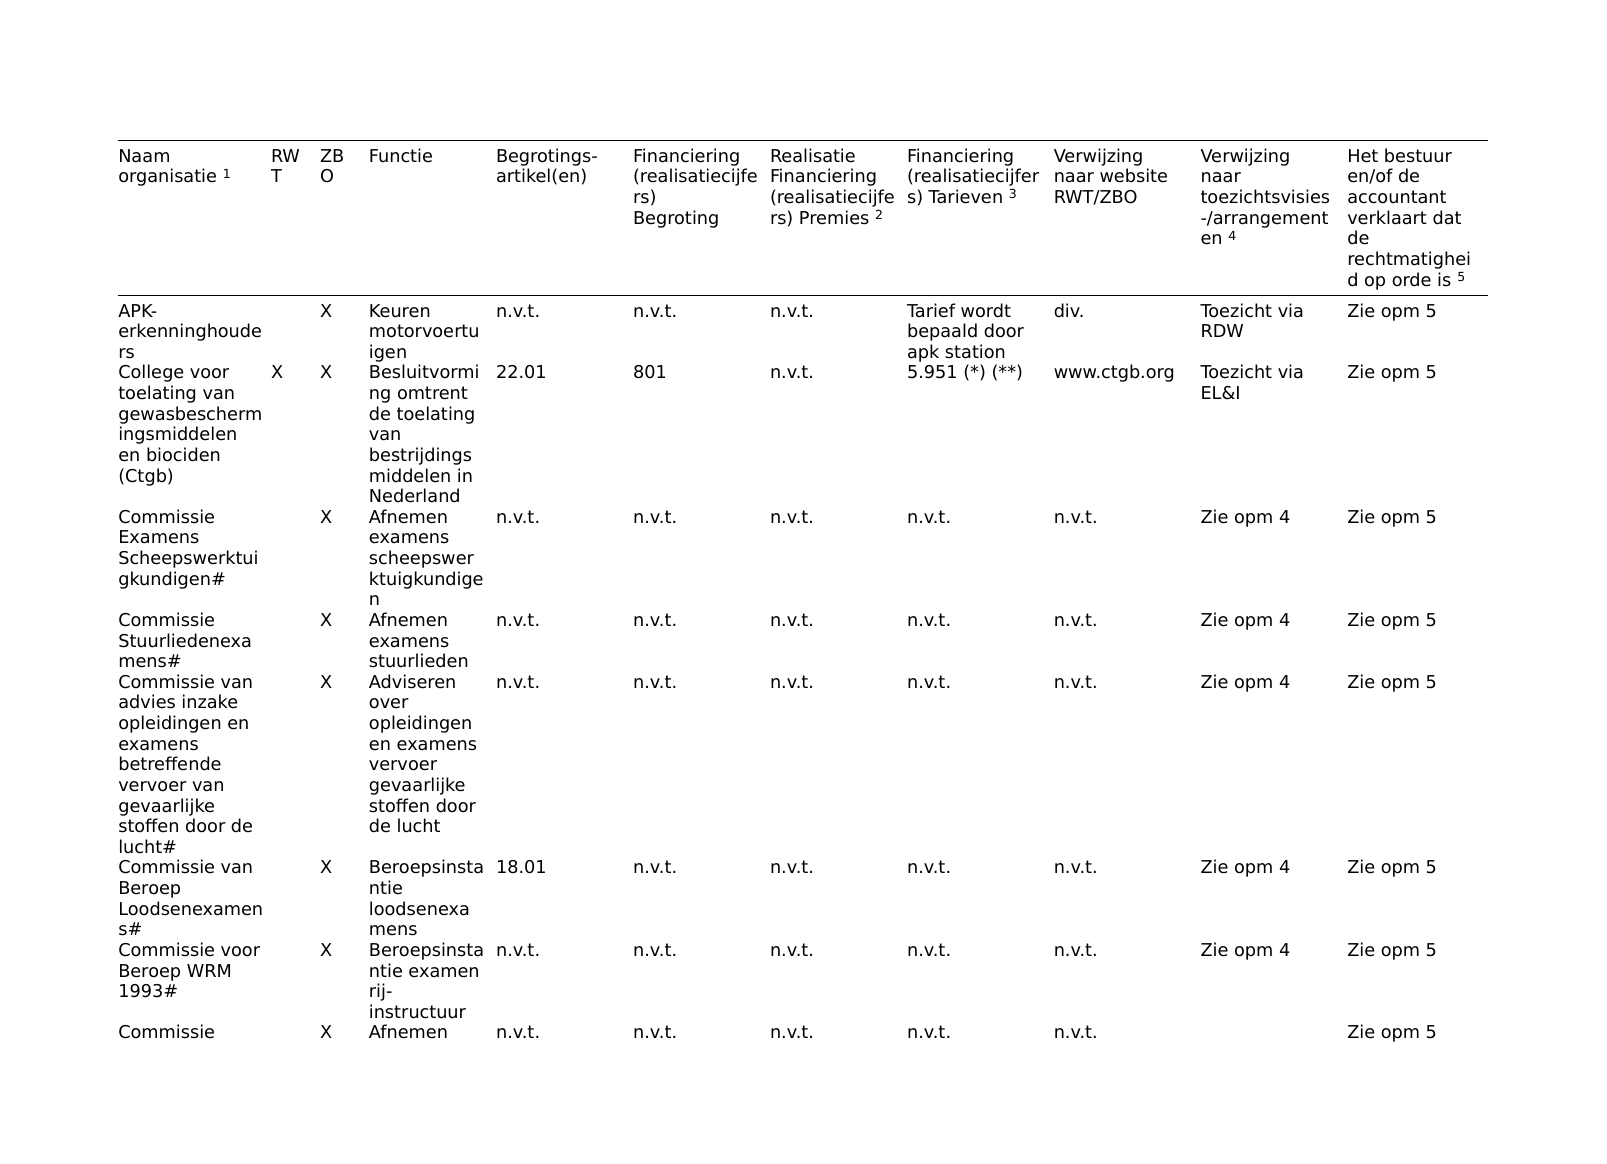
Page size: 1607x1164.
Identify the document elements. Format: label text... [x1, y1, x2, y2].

table_header Functie [363, 141, 490, 295]
table_cell [265, 610, 314, 672]
table_cell n.v.t. [627, 296, 764, 362]
table_cell Zie opm 5 [1341, 610, 1488, 672]
table_cell X [314, 940, 363, 1022]
table_cell n.v.t. [764, 363, 901, 507]
table_cell n.v.t. [764, 940, 901, 1022]
table_cell 801 [627, 363, 764, 507]
table_cell X [314, 296, 363, 362]
table_cell n.v.t. [1048, 672, 1194, 857]
table_cell X [314, 858, 363, 940]
table_cell Zie opm 5 [1341, 507, 1488, 610]
table_cell [265, 858, 314, 940]
table_cell 22.01 [490, 363, 627, 507]
table_cell n.v.t. [490, 507, 627, 610]
table_cell Afnemen [363, 1023, 490, 1043]
table_cell n.v.t. [901, 858, 1048, 940]
table_cell n.v.t. [901, 940, 1048, 1022]
table_cell n.v.t. [490, 1023, 627, 1043]
table_cell Commissie van Beroep Loodsenexamens# [118, 858, 265, 940]
table_cell Keuren motorvoertuigen [363, 296, 490, 362]
table_cell Beroepsinstantie loodsenexamens [363, 858, 490, 940]
table_header Financiering (realisatiecijfers) Begroting [627, 141, 764, 295]
table_cell n.v.t. [490, 940, 627, 1022]
table_cell Zie opm 4 [1194, 610, 1341, 672]
table_cell n.v.t. [1048, 610, 1194, 672]
table_header ZBO [314, 141, 363, 295]
table_cell X [314, 1023, 363, 1043]
table_cell div. [1048, 296, 1194, 362]
table_cell n.v.t. [901, 1023, 1048, 1043]
table_cell n.v.t. [627, 610, 764, 672]
table_header Naam organisatie 1 [118, 141, 265, 295]
table_cell n.v.t. [764, 296, 901, 362]
table_cell n.v.t. [1048, 1023, 1194, 1043]
table_cell n.v.t. [490, 610, 627, 672]
table_cell n.v.t. [627, 1023, 764, 1043]
table_cell n.v.t. [627, 940, 764, 1022]
table_cell n.v.t. [1048, 858, 1194, 940]
table_cell Zie opm 4 [1194, 940, 1341, 1022]
table_cell [265, 940, 314, 1022]
table_header Verwijzing naar toezichtsvisies-/arrangementen 4 [1194, 141, 1341, 295]
table_cell Zie opm 5 [1341, 1023, 1488, 1043]
table_cell n.v.t. [764, 858, 901, 940]
table_cell Afnemen examens stuurlieden [363, 610, 490, 672]
table_cell Zie opm 5 [1341, 296, 1488, 362]
table_cell Toezicht via EL&I [1194, 363, 1341, 507]
table_cell X [314, 507, 363, 610]
table_cell n.v.t. [627, 507, 764, 610]
table_cell Besluitvorming omtrent de toelating van bestrijdingsmiddelen in Nederland [363, 363, 490, 507]
table_cell [265, 672, 314, 857]
table_cell X [265, 363, 314, 507]
table_cell Commissie voor Beroep WRM 1993# [118, 940, 265, 1022]
table_cell Tarief wordt bepaald door apk station [901, 296, 1048, 362]
table_cell Afnemen examens scheepswerktuigkundigen [363, 507, 490, 610]
table_cell 18.01 [490, 858, 627, 940]
table_header Begrotings-artikel(en) [490, 141, 627, 295]
table_cell Commissie van advies inzake opleidingen en examens betreffende vervoer van gevaarlijke stoffen door de lucht# [118, 672, 265, 857]
table_cell n.v.t. [901, 610, 1048, 672]
table_cell Commissie Stuurliedenexamens# [118, 610, 265, 672]
table_cell n.v.t. [901, 507, 1048, 610]
table_cell Zie opm 4 [1194, 507, 1341, 610]
table_cell n.v.t. [490, 296, 627, 362]
table_cell Commissie Examens Scheepswerktuigkundigen# [118, 507, 265, 610]
table_cell X [314, 363, 363, 507]
table_cell n.v.t. [627, 858, 764, 940]
table_header Het bestuur en/of de accountant verklaart dat de rechtmatigheid op orde is 5 [1341, 141, 1488, 295]
table_cell [1194, 1023, 1341, 1043]
table_cell n.v.t. [901, 672, 1048, 857]
table_header Realisatie Financiering (realisatiecijfers) Premies 2 [764, 141, 901, 295]
table_cell n.v.t. [627, 672, 764, 857]
table_cell [265, 507, 314, 610]
table_header Verwijzing naar website RWT/ZBO [1048, 141, 1194, 295]
table_cell Zie opm 4 [1194, 672, 1341, 857]
table_cell Toezicht via RDW [1194, 296, 1341, 362]
table_cell Zie opm 4 [1194, 858, 1341, 940]
table_cell Zie opm 5 [1341, 363, 1488, 507]
table_cell www.ctgb.org [1048, 363, 1194, 507]
table_cell 5.951 (*) (**) [901, 363, 1048, 507]
table_header Financiering (realisatiecijfers) Tarieven 3 [901, 141, 1048, 295]
table_cell n.v.t. [490, 672, 627, 857]
table_cell [265, 1023, 314, 1043]
table_cell [265, 296, 314, 362]
table_cell n.v.t. [764, 1023, 901, 1043]
table_cell X [314, 672, 363, 857]
table_cell n.v.t. [764, 672, 901, 857]
table_cell X [314, 610, 363, 672]
table_cell n.v.t. [764, 610, 901, 672]
table_cell APK-erkenninghouders [118, 296, 265, 362]
table_cell n.v.t. [764, 507, 901, 610]
table_cell n.v.t. [1048, 507, 1194, 610]
table_cell Zie opm 5 [1341, 858, 1488, 940]
table_cell Zie opm 5 [1341, 940, 1488, 1022]
table_header RWT [265, 141, 314, 295]
table_cell College voor toelating van gewasbeschermingsmiddelen en biociden (Ctgb) [118, 363, 265, 507]
table_cell Adviseren over opleidingen en examens vervoer gevaarlijke stoffen door de lucht [363, 672, 490, 857]
table_cell Beroepsinstantie examen rij-instructuur [363, 940, 490, 1022]
table_cell Commissie [118, 1023, 265, 1043]
table_cell n.v.t. [1048, 940, 1194, 1022]
table_cell Zie opm 5 [1341, 672, 1488, 857]
